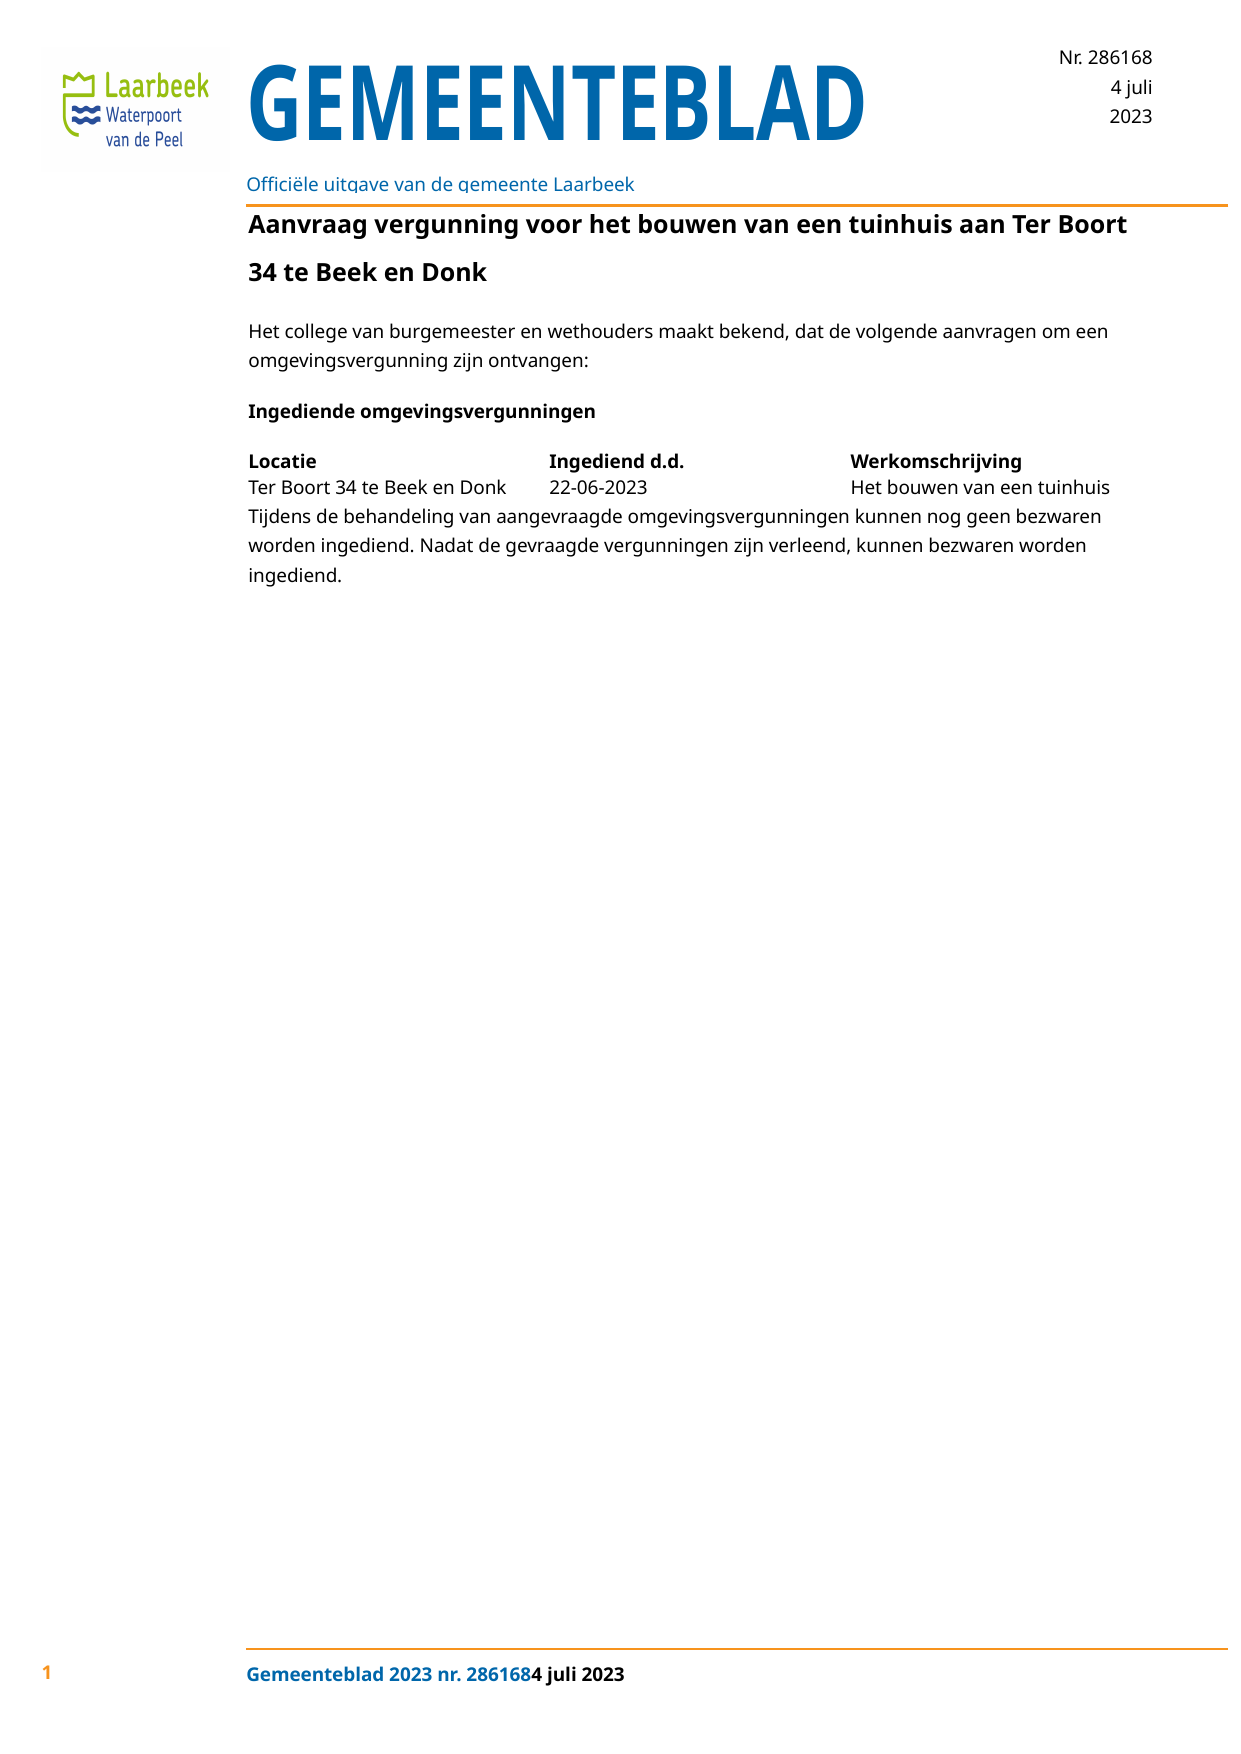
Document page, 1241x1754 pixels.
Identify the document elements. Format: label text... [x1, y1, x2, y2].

table_header Ingediend d.d. [549, 449, 850, 474]
text Aanvraag vergunning voor het bouwen van een tuinhuis aan Ter Boort 34 te Beek en Donk [248, 207, 1152, 288]
table_cell Het bouwen van een tuinhuis [850, 474, 1152, 500]
table_cell Ter Boort 34 te Beek en Donk [248, 474, 549, 500]
table_header Werkomschrijving [850, 449, 1152, 474]
table_header Locatie [248, 449, 549, 474]
text Ingediende omgevingsvergunningen [248, 398, 1152, 424]
picture [41, 47, 231, 172]
text Het college van burgemeester en wethouders maakt bekend, dat de volgende aanvragen om een omgevingsvergunning zijn ontvangen: [248, 318, 1152, 373]
table_cell 22-06-2023 [549, 474, 850, 500]
text Tijdens de behandeling van aangevraagde omgevingsvergunningen kunnen nog geen bezwaren worden ingediend. Nadat de gevraagde vergunningen zijn verleend, kunnen bezwaren worden ingediend. [248, 503, 1152, 588]
